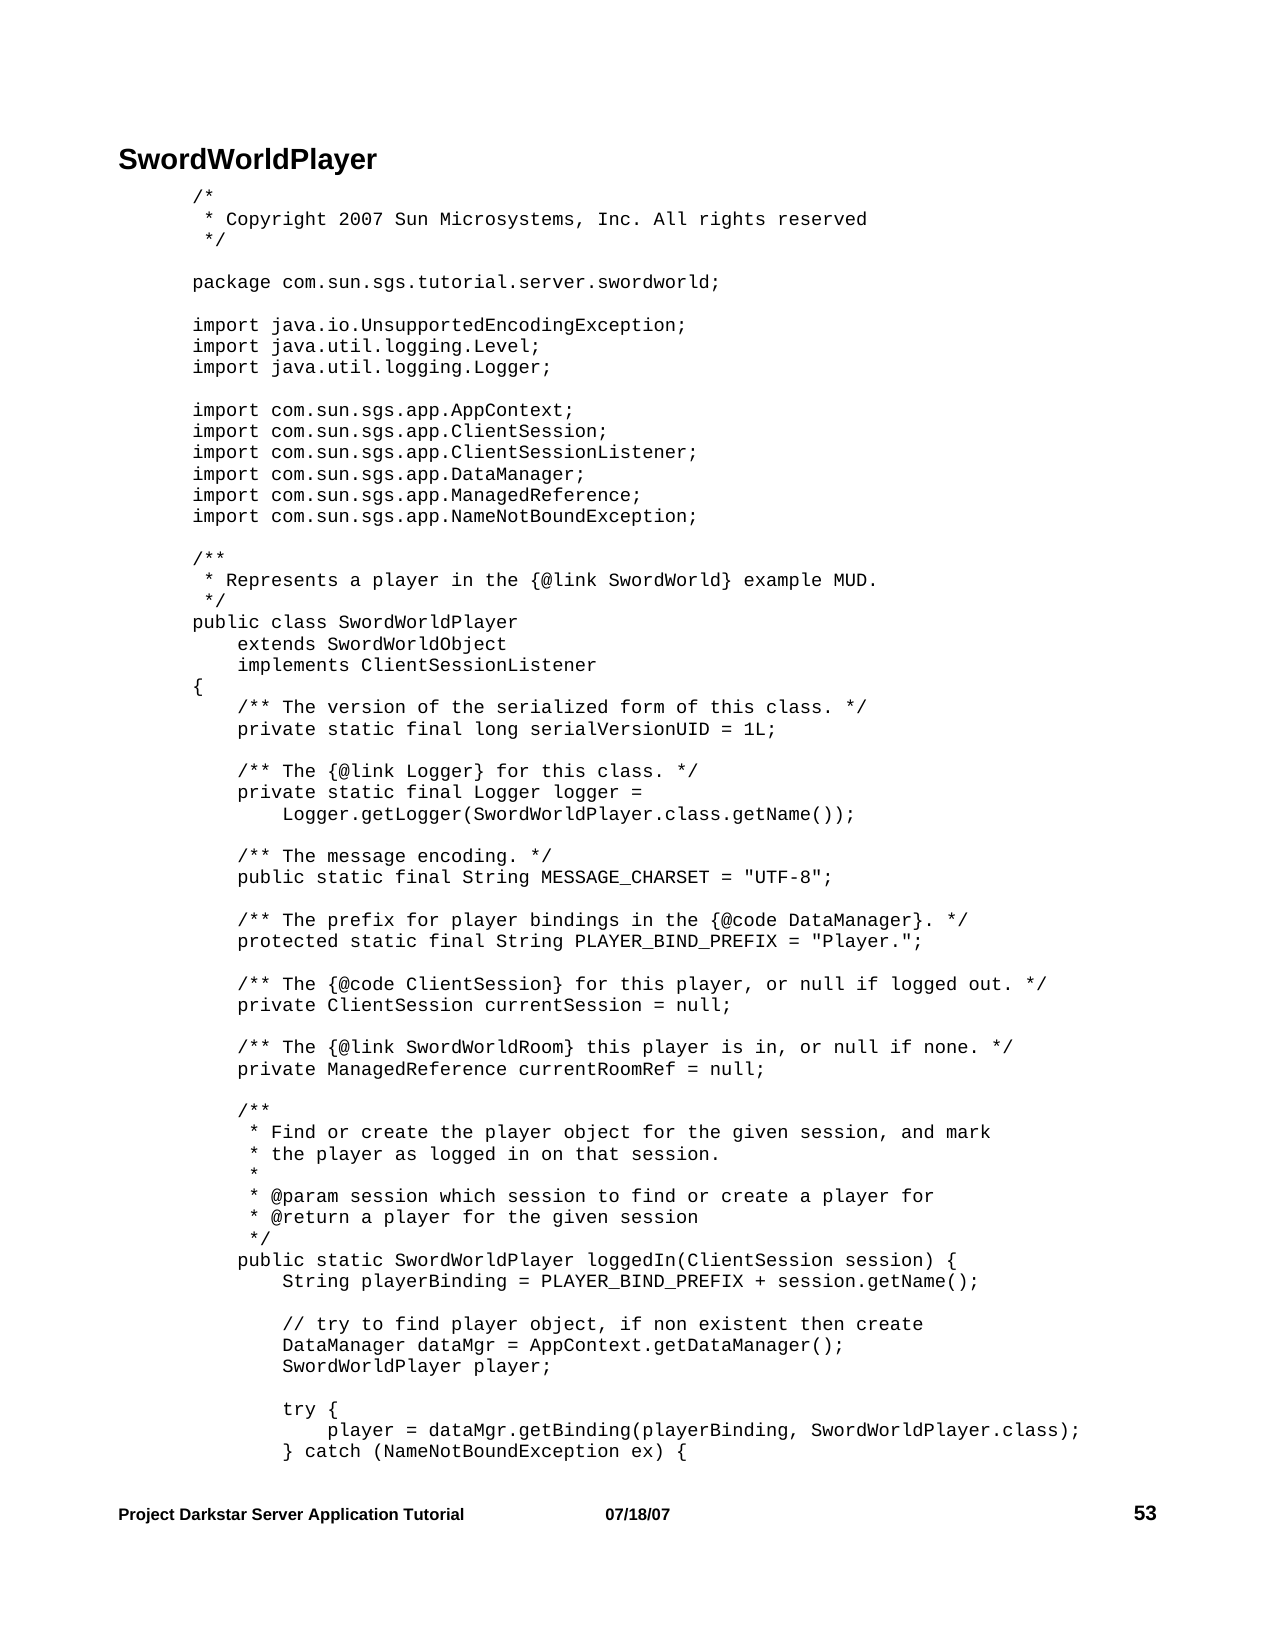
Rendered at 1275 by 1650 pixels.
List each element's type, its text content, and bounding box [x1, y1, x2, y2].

subtitle SwordWorldPlayer [118, 143, 1157, 176]
text /* * Copyright 2007 Sun Microsystems, Inc. All rights reserved */ package com.sun.sgs.tutorial.server.swordworld; import java.io.UnsupportedEncodingException; import java.util.logging.Level; import java.util.logging.Logger; import com.sun.sgs.app.AppContext; import com.sun.sgs.app.ClientSession; import com.sun.sgs.app.ClientSessionListener; import com.sun.sgs.app.DataManager; import com.sun.sgs.app.ManagedReference; import com.sun.sgs.app.NameNotBoundException; /** * Represents a player in the {@link SwordWorld} example MUD. */ public class SwordWorldPlayer extends SwordWorldObject implements ClientSessionListener { /** The version of the serialized form of this class. */ private static final long serialVersionUID = 1L; /** The {@link Logger} for this class. */ private static final Logger logger = Logger.getLogger(SwordWorldPlayer.class.getName()); /** The message encoding. */ public static final String MESSAGE_CHARSET = "UTF-8"; /** The prefix for player bindings in the {@code DataManager}. */ protected static final String PLAYER_BIND_PREFIX = "Player."; /** The {@code ClientSession} for this player, or null if logged out. */ private ClientSession currentSession = null; /** The {@link SwordWorldRoom} this player is in, or null if none. */ private ManagedReference currentRoomRef = null; /** * Find or create the player object for the given session, and mark * the player as logged in on that session. * * @param session which session to find or create a player for * @return a player for the given session */ public static SwordWorldPlayer loggedIn(ClientSession session) { String playerBinding = PLAYER_BIND_PREFIX + session.getName(); // try to find player object, if non existent then create DataManager dataMgr = AppContext.getDataManager(); SwordWorldPlayer player; try { player = dataMgr.getBinding(playerBinding, SwordWorldPlayer.class); } catch (NameNotBoundException ex) { [192, 188, 1098, 1463]
